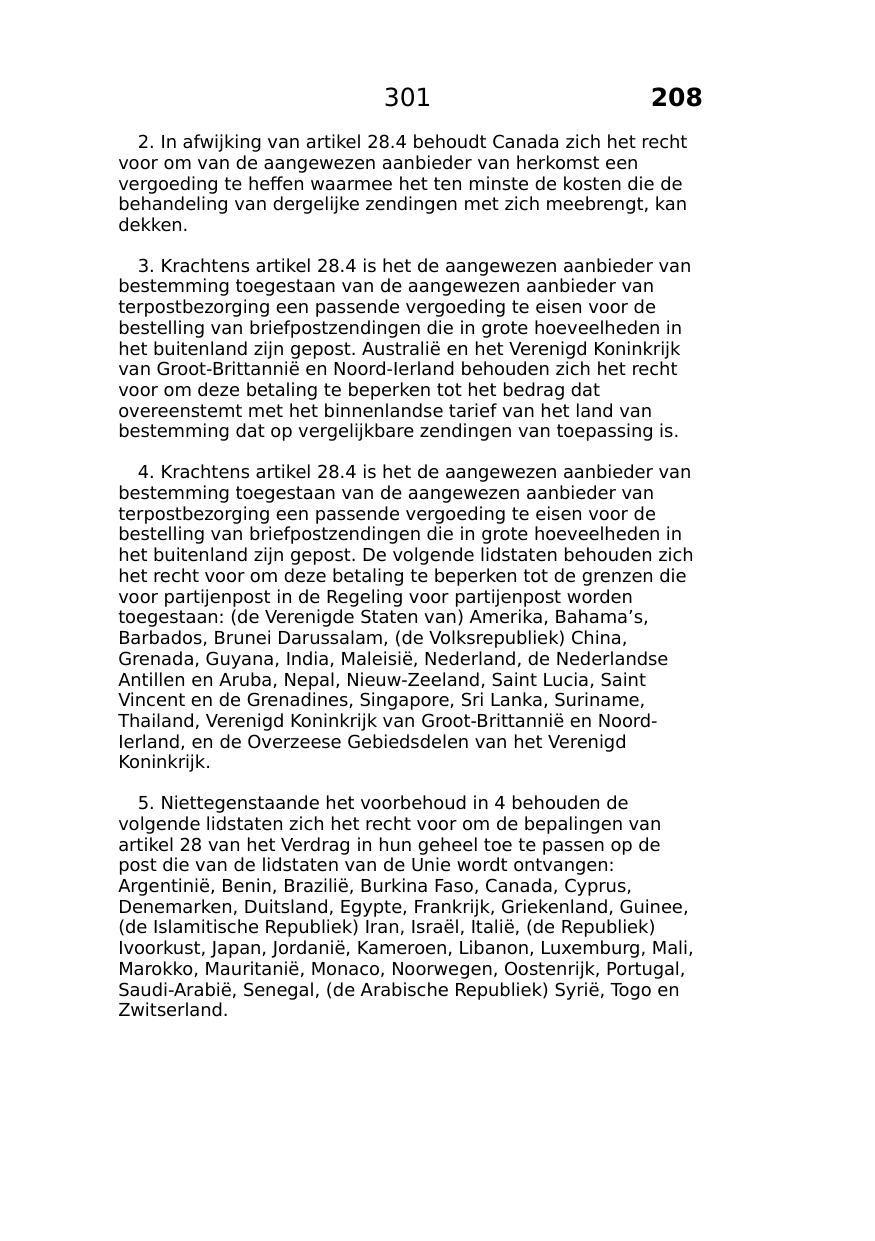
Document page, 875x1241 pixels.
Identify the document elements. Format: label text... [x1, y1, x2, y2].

text 3. Krachtens artikel 28.4 is het de aangewezen aanbieder van bestemming toegestaan van de aangewezen aanbieder van terpostbezorging een passende vergoeding te eisen voor de bestelling van briefpostzendingen die in grote hoeveelheden in het buitenland zijn gepost. Australië en het Verenigd Koninkrijk van Groot-Brittannië en Noord-Ierland behouden zich het recht voor om deze betaling te beperken tot het bedrag dat overeenstemt met het binnenlandse tarief van het land van bestemming dat op vergelijkbare zendingen van toepassing is. [118, 256, 703, 442]
text 2. In afwijking van artikel 28.4 behoudt Canada zich het recht voor om van de aangewezen aanbieder van herkomst een vergoeding te heffen waarmee het ten minste de kosten die de behandeling van dergelijke zendingen met zich meebrengt, kan dekken. [118, 132, 703, 236]
text 4. Krachtens artikel 28.4 is het de aangewezen aanbieder van bestemming toegestaan van de aangewezen aanbieder van terpostbezorging een passende vergoeding te eisen voor de bestelling van briefpostzendingen die in grote hoeveelheden in het buitenland zijn gepost. De volgende lidstaten behouden zich het recht voor om deze betaling te beperken tot de grenzen die voor partijenpost in de Regeling voor partijenpost worden toegestaan: (de Verenigde Staten van) Amerika, Bahama’s, Barbados, Brunei Darussalam, (de Volksrepubliek) China, Grenada, Guyana, India, Maleisië, Nederland, de Nederlandse Antillen en Aruba, Nepal, Nieuw-Zeeland, Saint Lucia, Saint Vincent en de Grenadines, Singapore, Sri Lanka, Suriname, Thailand, Verenigd Koninkrijk van Groot-Brittannië en Noord-Ierland, en de Overzeese Gebiedsdelen van het Verenigd Koninkrijk. [118, 462, 703, 773]
text 5. Niettegenstaande het voorbehoud in 4 behouden de volgende lidstaten zich het recht voor om de bepalingen van artikel 28 van het Verdrag in hun geheel toe te passen op de post die van de lidstaten van de Unie wordt ontvangen: Argentinië, Benin, Brazilië, Burkina Faso, Canada, Cyprus, Denemarken, Duitsland, Egypte, Frankrijk, Griekenland, Guinee, (de Islamitische Republiek) Iran, Israël, Italië, (de Republiek) Ivoorkust, Japan, Jordanië, Kameroen, Libanon, Luxemburg, Mali, Marokko, Mauritanië, Monaco, Noorwegen, Oostenrijk, Portugal, Saudi-Arabië, Senegal, (de Arabische Republiek) Syrië, Togo en Zwitserland. [118, 793, 703, 1021]
